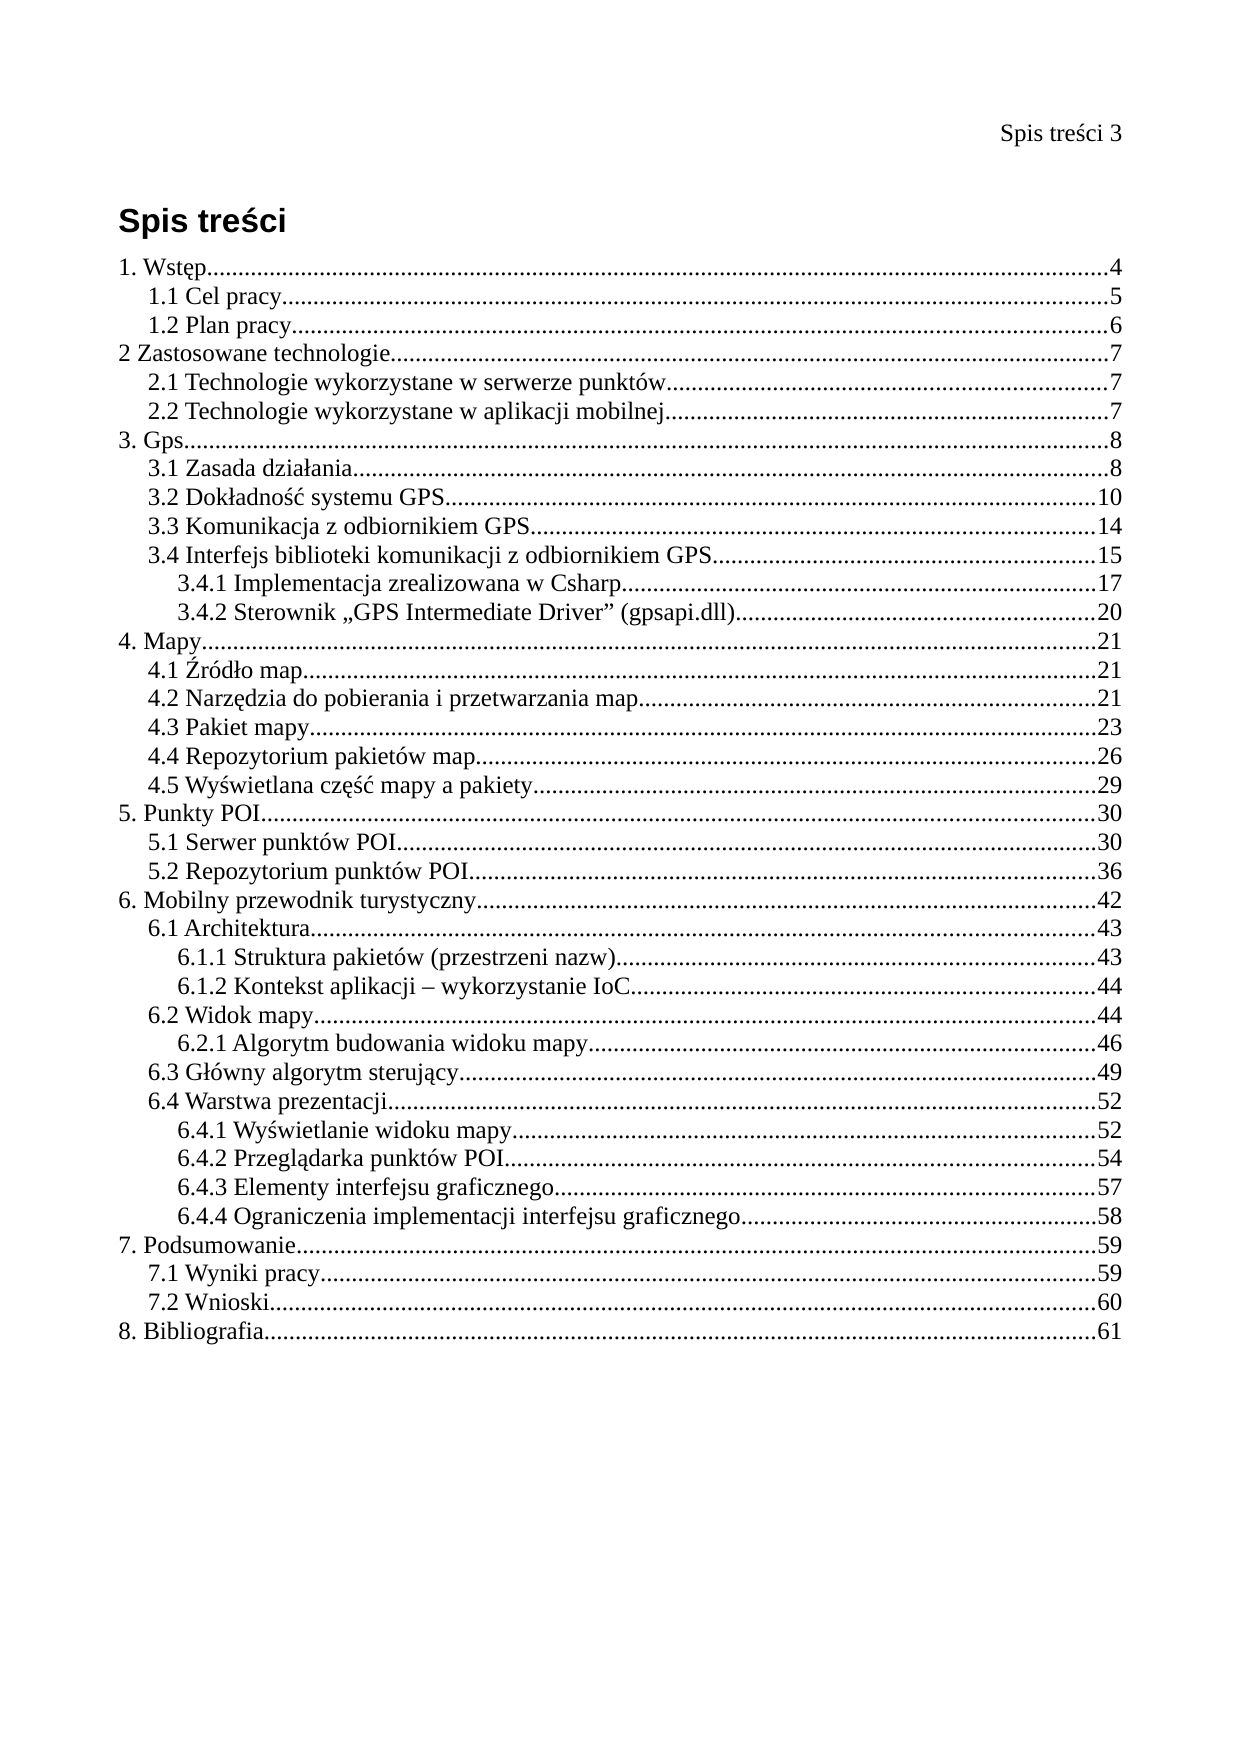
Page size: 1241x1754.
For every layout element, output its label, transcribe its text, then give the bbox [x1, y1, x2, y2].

text 1. Wstęp 4 [118, 252, 1122, 281]
text 1.1 Cel pracy 5 [148, 281, 1122, 310]
text 6.1.2 Kontekst aplikacji – wykorzystanie IoC 44 [177, 971, 1122, 1000]
text 3.4 Interfejs biblioteki komunikacji z odbiornikiem GPS 15 [148, 540, 1122, 568]
text 7.1 Wyniki pracy 59 [148, 1258, 1122, 1287]
text 8. Bibliografia 61 [118, 1316, 1122, 1345]
text 3.4.2 Sterownik „GPS Intermediate Driver” (gpsapi.dll) 20 [177, 597, 1122, 626]
text 6.1.1 Struktura pakietów (przestrzeni nazw) 43 [177, 942, 1122, 971]
text 6. Mobilny przewodnik turystyczny 42 [118, 885, 1122, 913]
text 6.3 Główny algorytm sterujący 49 [148, 1057, 1122, 1086]
text 5. Punkty POI 30 [118, 798, 1122, 827]
text 3.2 Dokładność systemu GPS 10 [148, 482, 1122, 511]
text 2 Zastosowane technologie 7 [118, 338, 1122, 367]
subtitle Spis treści [118, 201, 1122, 240]
text 5.2 Repozytorium punktów POI 36 [148, 856, 1122, 885]
text 3.3 Komunikacja z odbiornikiem GPS 14 [148, 511, 1122, 540]
text 6.1 Architektura 43 [148, 913, 1122, 942]
text 6.2 Widok mapy 44 [148, 1000, 1122, 1028]
text 7. Podsumowanie 59 [118, 1230, 1122, 1258]
text 3.4.1 Implementacja zrealizowana w Csharp 17 [177, 568, 1122, 597]
text 6.2.1 Algorytm budowania widoku mapy 46 [177, 1028, 1122, 1057]
text 6.4.1 Wyświetlanie widoku mapy 52 [177, 1115, 1122, 1143]
text 7.2 Wnioski 60 [148, 1287, 1122, 1316]
text 4.5 Wyświetlana część mapy a pakiety 29 [148, 770, 1122, 798]
text 6.4 Warstwa prezentacji 52 [148, 1086, 1122, 1115]
text 6.4.3 Elementy interfejsu graficznego 57 [177, 1172, 1122, 1201]
text 6.4.2 Przeglądarka punktów POI 54 [177, 1143, 1122, 1172]
text 2.1 Technologie wykorzystane w serwerze punktów 7 [148, 367, 1122, 396]
text 4.3 Pakiet mapy 23 [148, 712, 1122, 741]
text 4.1 Źródło map 21 [148, 655, 1122, 683]
text 4.2 Narzędzia do pobierania i przetwarzania map 21 [148, 683, 1122, 712]
text 5.1 Serwer punktów POI 30 [148, 827, 1122, 856]
text 3. Gps 8 [118, 425, 1122, 453]
text 6.4.4 Ograniczenia implementacji interfejsu graficznego 58 [177, 1201, 1122, 1230]
text 2.2 Technologie wykorzystane w aplikacji mobilnej 7 [148, 396, 1122, 425]
text 4. Mapy 21 [118, 626, 1122, 655]
text 3.1 Zasada działania 8 [148, 453, 1122, 482]
text 1.2 Plan pracy 6 [148, 310, 1122, 338]
text 4.4 Repozytorium pakietów map 26 [148, 741, 1122, 770]
